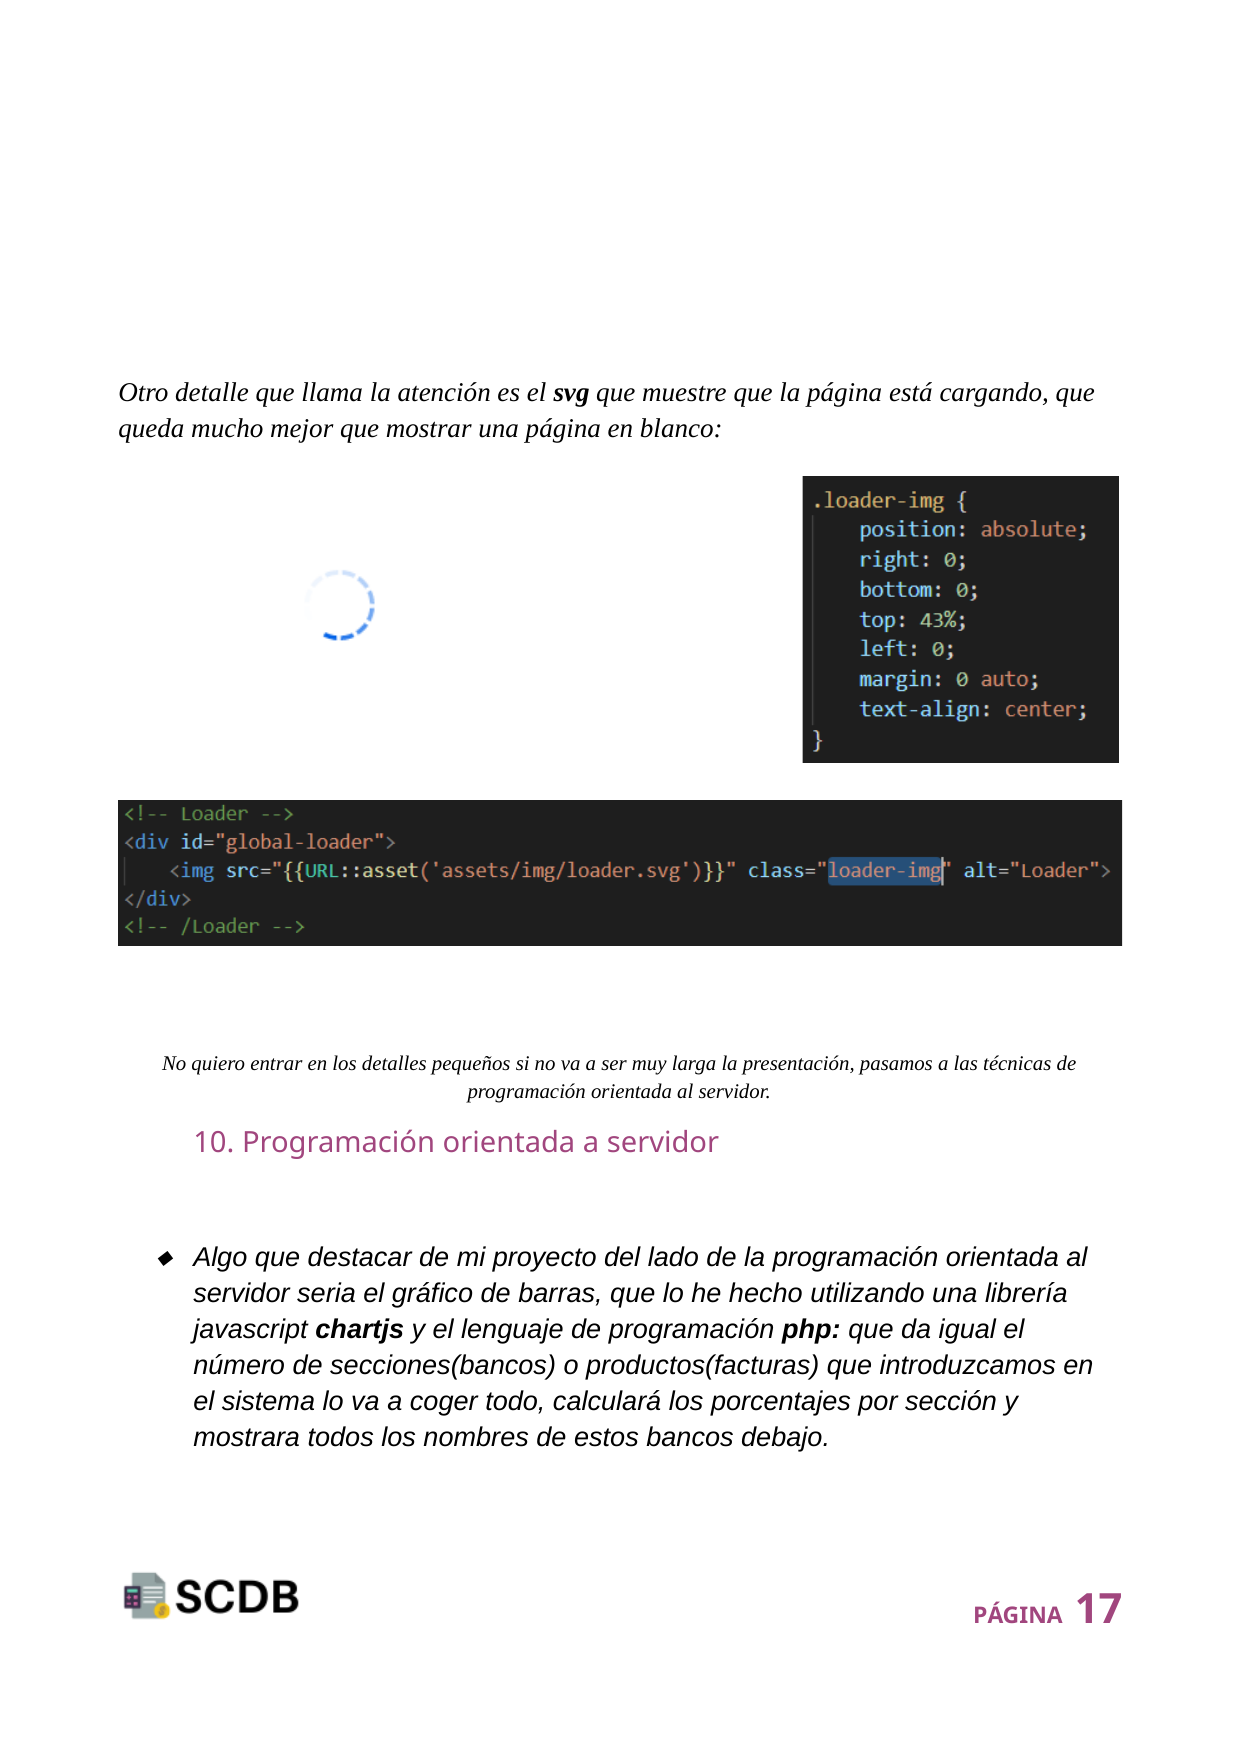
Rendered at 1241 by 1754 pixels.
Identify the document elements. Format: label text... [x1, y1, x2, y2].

picture [118, 800, 1123, 946]
text 10. Programación orientada a servidor [118, 1121, 1122, 1161]
picture [176, 513, 502, 698]
picture [122, 1569, 305, 1622]
text No quiero entrar en los detalles pequeños si no va a ser muy larga la presentación, pasamos a las técnicas de programación orientada al servidor. [118, 1051, 1122, 1103]
picture [802, 476, 1119, 763]
list Algo que destacar de mi proyecto del lado de la programación orientada al servidor seria el gráfico de barras, que lo he hecho utilizando una librería javascript chartjs y el lenguaje de programación php: que da igual el número de secciones(bancos) o productos(facturas) que introduzcamos en el sistema lo va a coger todo, calculará los porcentajes por sección y mostrara todos los nombres de estos bancos debajo. [156, 1241, 1122, 1452]
text Otro detalle que llama la atención es el svg que muestre que la página está cargando, que queda mucho mejor que mostrar una página en blanco: [118, 376, 1122, 443]
